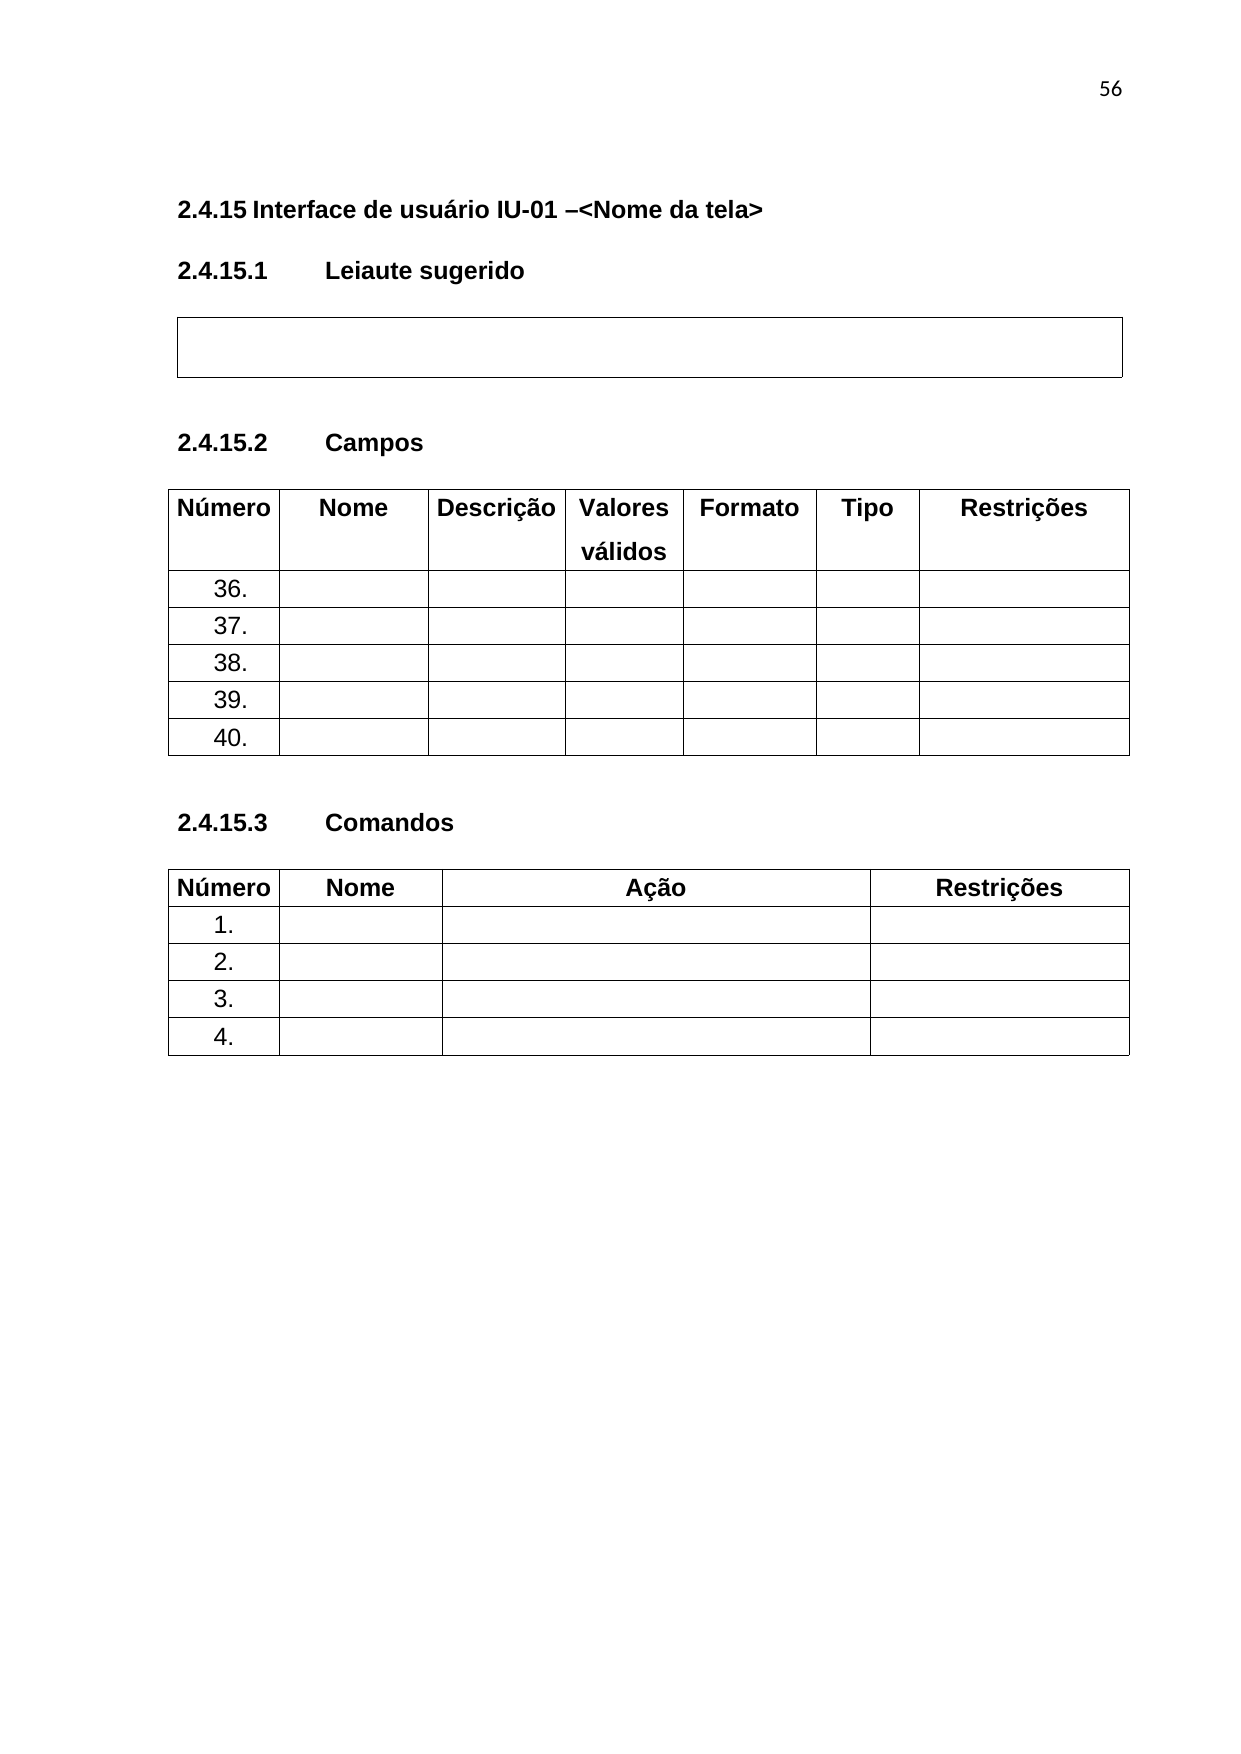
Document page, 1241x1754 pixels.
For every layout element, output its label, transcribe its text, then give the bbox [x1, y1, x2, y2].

table_cell [817, 571, 919, 607]
subtitle Comandos [177, 808, 1122, 836]
table_header Tipo [817, 490, 919, 569]
table_cell [684, 719, 816, 755]
table_cell [684, 608, 816, 644]
table_cell [871, 944, 1129, 980]
subtitle Interface de usuário IU-01 –<Nome da tela> [177, 195, 1122, 224]
table_cell [169, 608, 279, 644]
table_cell [817, 608, 919, 644]
table_cell [280, 719, 428, 755]
table_cell [684, 682, 816, 718]
table_cell [169, 981, 279, 1017]
table_cell [920, 608, 1129, 644]
table_cell [443, 944, 870, 980]
table_header Descrição [429, 490, 565, 569]
table_cell [280, 608, 428, 644]
table_cell [280, 682, 428, 718]
table_cell [920, 571, 1129, 607]
table_cell [817, 682, 919, 718]
table_cell [871, 981, 1129, 1017]
table_header Formato [684, 490, 816, 569]
subtitle Campos [177, 428, 1122, 457]
table_cell [817, 645, 919, 681]
table_cell [920, 645, 1129, 681]
table_header Valores válidos [566, 490, 683, 569]
table_cell [280, 944, 442, 980]
table_cell [920, 682, 1129, 718]
table_header Restrições [871, 870, 1129, 906]
table_cell [429, 682, 565, 718]
table_cell [443, 981, 870, 1017]
table_header Restrições [920, 490, 1129, 569]
table_cell [817, 719, 919, 755]
table_cell [443, 907, 870, 943]
subtitle Leiaute sugerido [177, 256, 1122, 284]
table_cell [169, 682, 279, 718]
table_cell [684, 571, 816, 607]
table_header Nome [280, 870, 442, 906]
table_cell [684, 645, 816, 681]
table_cell [280, 981, 442, 1017]
table_cell [443, 1018, 870, 1054]
table_cell [566, 571, 683, 607]
table_cell [871, 1018, 1129, 1054]
table_cell [280, 907, 442, 943]
table_header Ação [443, 870, 870, 906]
table_cell [566, 645, 683, 681]
table_cell [169, 944, 279, 980]
table_cell [280, 571, 428, 607]
table_cell [566, 719, 683, 755]
table_cell [920, 719, 1129, 755]
table_cell [566, 608, 683, 644]
table_cell [169, 719, 279, 755]
table_cell [280, 1018, 442, 1054]
table_cell [169, 571, 279, 607]
table_cell [871, 907, 1129, 943]
table_cell [169, 645, 279, 681]
table_cell [429, 608, 565, 644]
table_cell [169, 1018, 279, 1054]
table_header [178, 318, 1122, 377]
table_header Nome [280, 490, 428, 569]
table_cell [429, 719, 565, 755]
table_cell [280, 645, 428, 681]
table_cell [429, 571, 565, 607]
table_cell [429, 645, 565, 681]
table_header Número [169, 870, 279, 906]
table_cell [566, 682, 683, 718]
table_cell [169, 907, 279, 943]
table_header Número [169, 490, 279, 569]
